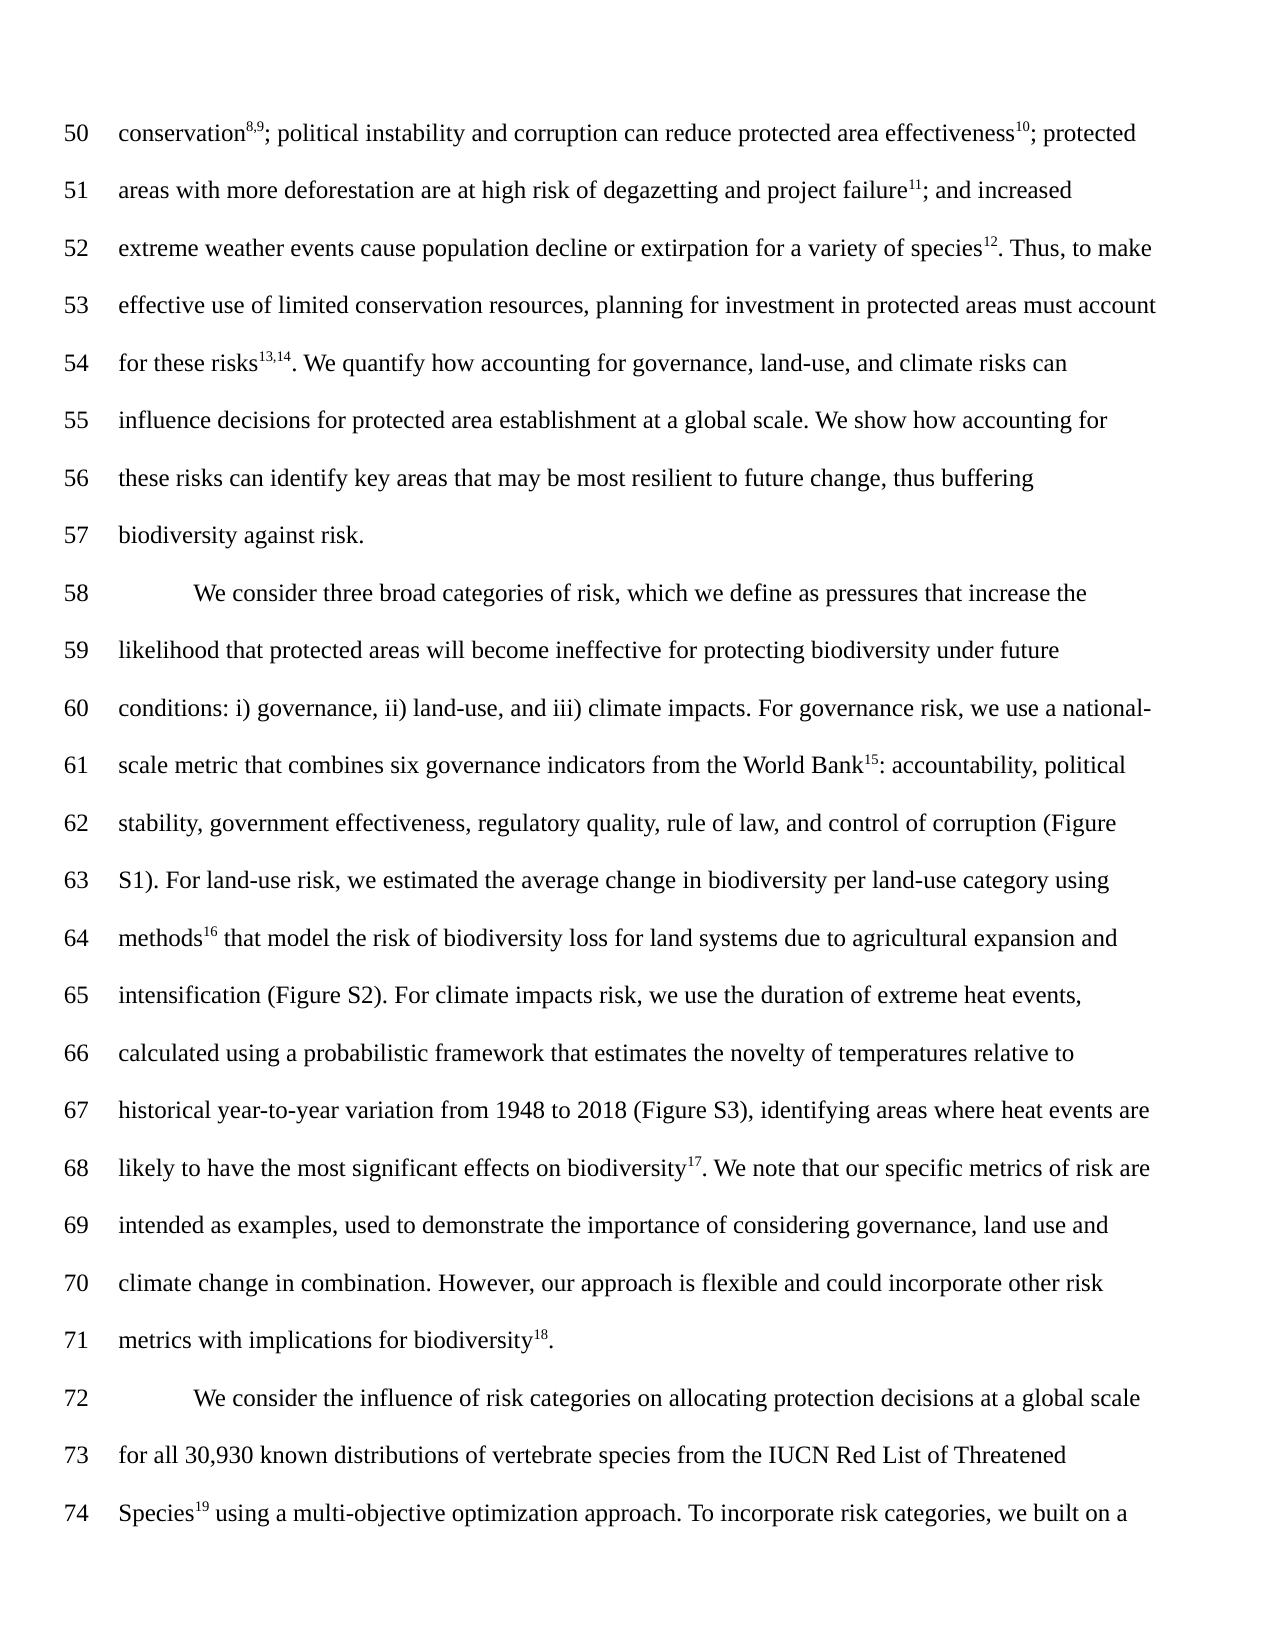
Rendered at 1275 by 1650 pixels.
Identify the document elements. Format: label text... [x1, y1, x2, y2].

text We consider the influence of risk categories on allocating protection decisions at a global scale for all 30,930 known distributions of vertebrate species from the IUCN Red List of Threatened Species19 using a multi-objective optimization approach. To incorporate risk categories, we built on a [118, 1383, 1157, 1527]
text conservation8,9; political instability and corruption can reduce protected area effectiveness10; protected areas with more deforestation are at high risk of degazetting and project failure11; and increased extreme weather events cause population decline or extirpation for a variety of species12. Thus, to make effective use of limited conservation resources, planning for investment in protected areas must account for these risks13,14. We quantify how accounting for governance, land-use, and climate risks can influence decisions for protected area establishment at a global scale. We show how accounting for these risks can identify key areas that may be most resilient to future change, thus buffering biodiversity against risk. [118, 118, 1157, 549]
text We consider three broad categories of risk, which we define as pressures that increase the likelihood that protected areas will become ineffective for protecting biodiversity under future conditions: i) governance, ii) land-use, and iii) climate impacts. For governance risk, we use a national-scale metric that combines six governance indicators from the World Bank15: accountability, political stability, government effectiveness, regulatory quality, rule of law, and control of corruption (Figure S1). For land-use risk, we estimated the average change in biodiversity per land-use category using methods16 that model the risk of biodiversity loss for land systems due to agricultural expansion and intensification (Figure S2). For climate impacts risk, we use the duration of extreme heat events, calculated using a probabilistic framework that estimates the novelty of temperatures relative to historical year-to-year variation from 1948 to 2018 (Figure S3), identifying areas where heat events are likely to have the most significant effects on biodiversity17. We note that our specific metrics of risk are intended as examples, used to demonstrate the importance of considering governance, land use and climate change in combination. However, our approach is flexible and could incorporate other risk metrics with implications for biodiversity18. [118, 578, 1157, 1354]
